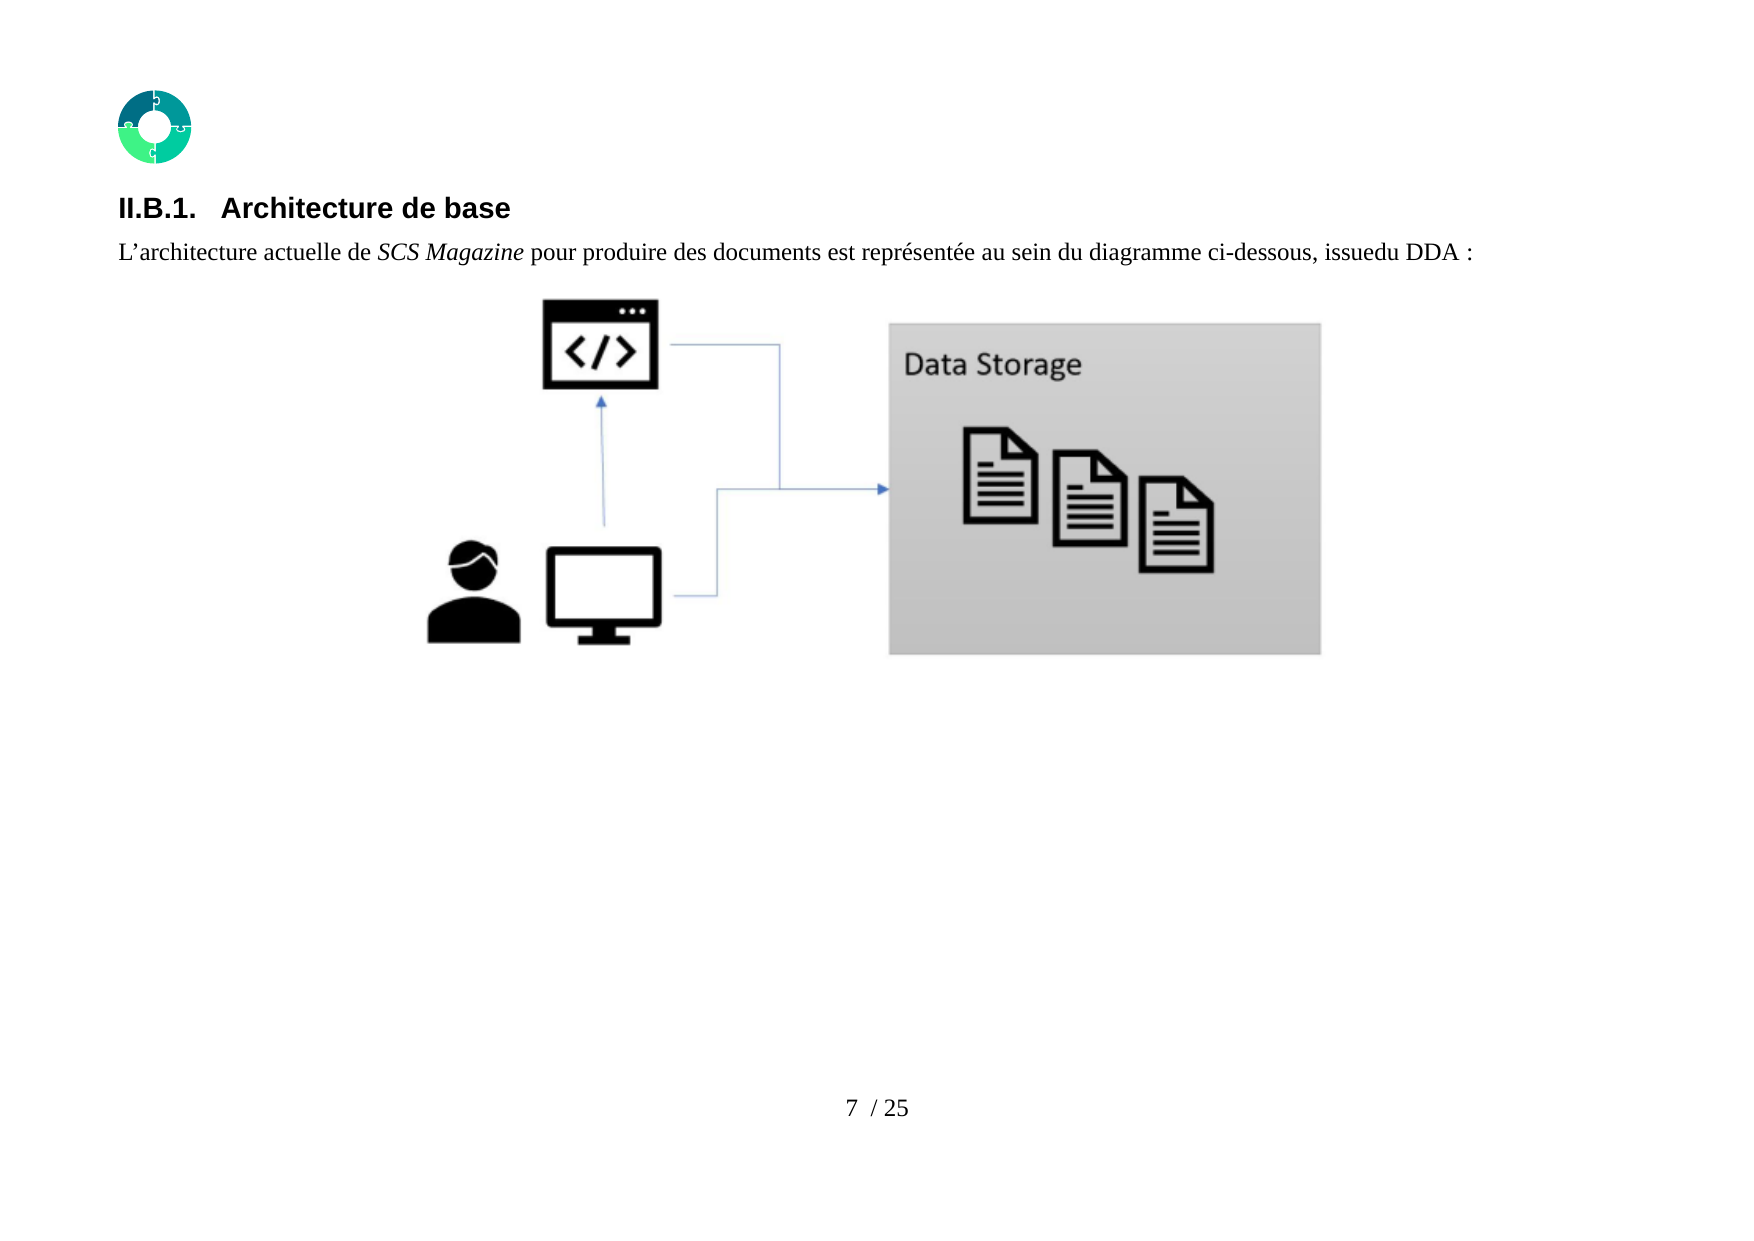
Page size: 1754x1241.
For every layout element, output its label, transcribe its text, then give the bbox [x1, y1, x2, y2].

picture [421, 294, 1333, 669]
text L’architecture actuelle de SCS Magazine pour produire des documents est représentée au sein du diagramme ci-dessous, issuedu DDA : [118, 237, 1636, 266]
subtitle Architecture de base [118, 191, 1636, 225]
